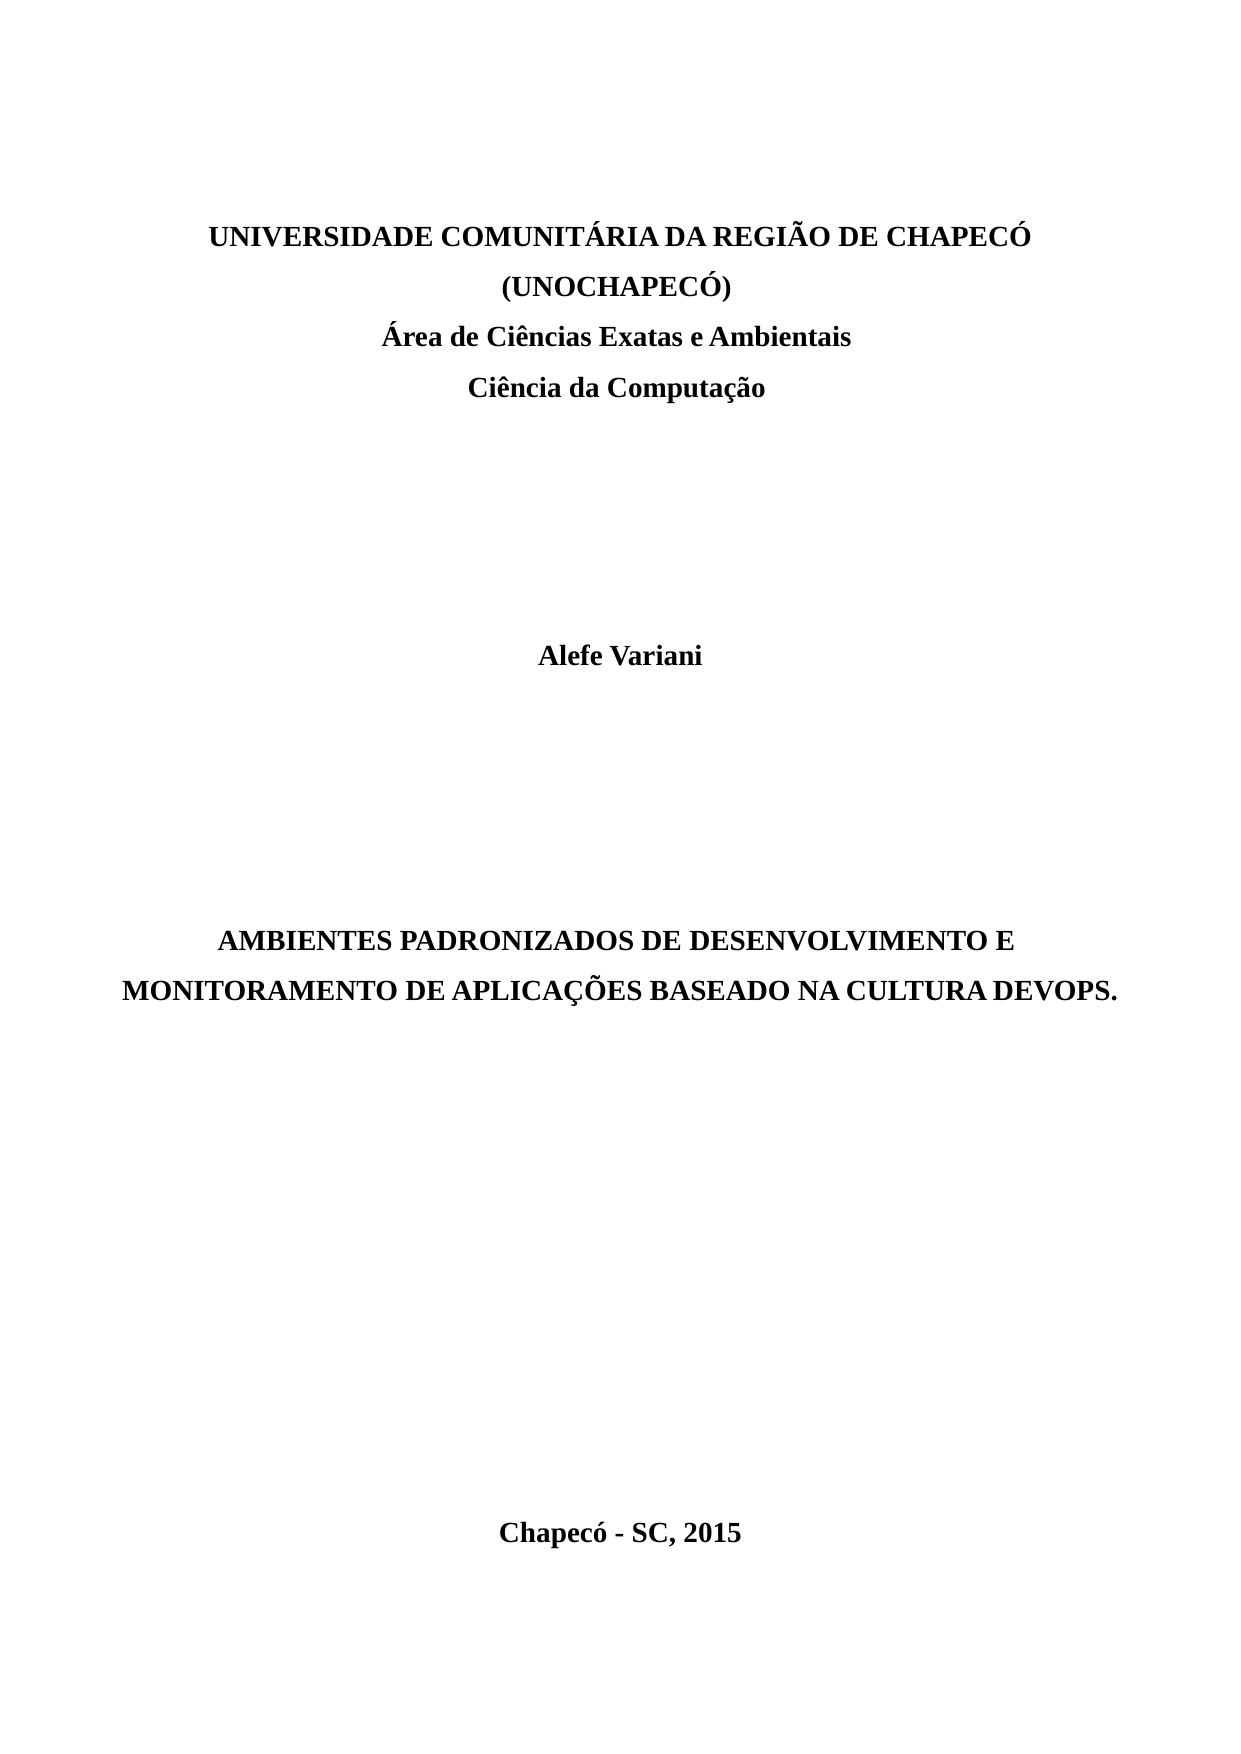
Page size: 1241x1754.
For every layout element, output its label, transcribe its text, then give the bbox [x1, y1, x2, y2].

text Ciência da Computação [118, 370, 1122, 403]
text MONITORAMENTO DE APLICAÇÕES BASEADO NA CULTURA DEVOPS. [118, 973, 1122, 1007]
text AMBIENTES PADRONIZADOS DE DESENVOLVIMENTO E [118, 923, 1122, 957]
text Área de Ciências Exatas e Ambientais [118, 319, 1122, 353]
text Chapecó - SC, 2015 [118, 1515, 1122, 1548]
text Alefe Variani [118, 638, 1122, 672]
text UNIVERSIDADE COMUNITÁRIA DA REGIÃO DE CHAPECÓ (UNOCHAPECÓ) [118, 219, 1122, 303]
